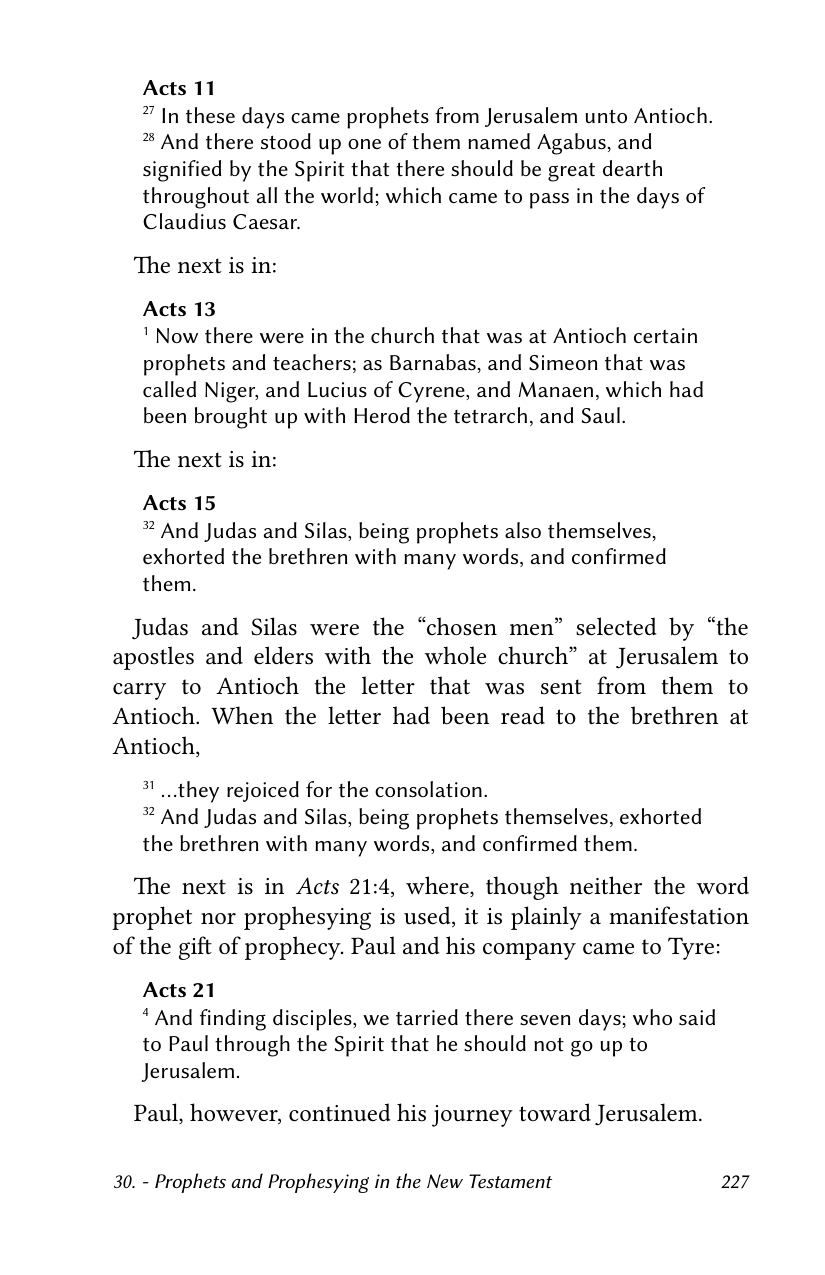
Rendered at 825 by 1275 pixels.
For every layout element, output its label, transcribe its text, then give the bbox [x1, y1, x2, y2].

text 32 And Judas and Silas, being prophets themselves, exhorted the brethren with many words, and confirmed them. [142, 804, 720, 857]
text Judas and Silas were the “chosen men” selected by “the apostles and elders with the whole church” at Jerusalem to carry to Antioch the letter that was sent from them to Antioch. When the letter had been read to the brethren at Antioch, [112, 613, 750, 761]
text 4 And finding disciples, we tarried there seven days; who said to Paul through the Spirit that he should not go up to Jerusalem. [142, 1004, 720, 1084]
text The next is in: [112, 445, 750, 474]
text Acts 15 [142, 490, 750, 516]
text Acts 11 [142, 75, 750, 101]
text Acts 13 [142, 296, 750, 322]
text 31 ...they rejoiced for the consolation. [142, 777, 720, 803]
text Acts 21 [142, 977, 750, 1003]
text The next is in Acts 21:4, where, though neither the word prophet nor prophesying is used, it is plainly a manifestation of the gift of prophecy. Paul and his company came to Tyre: [112, 872, 750, 960]
text 27 In these days came prophets from Jerusalem unto Antioch. 28 And there stood up one of them named Agabus, and signified by the Spirit that there should be great dearth throughout all the world; which came to pass in the days of Claudius Caesar. [142, 103, 720, 235]
text 1 Now there were in the church that was at Antioch certain prophets and teachers; as Barnabas, and Simeon that was called Niger, and Lucius of Cyrene, and Manaen, which had been brought up with Herod the tetrarch, and Saul. [142, 323, 720, 429]
text The next is in: [112, 251, 750, 279]
text 32 And Judas and Silas, being prophets also themselves, exhorted the brethren with many words, and confirmed them. [142, 518, 720, 597]
text Paul, however, continued his journey toward Jerusalem. [112, 1099, 750, 1128]
